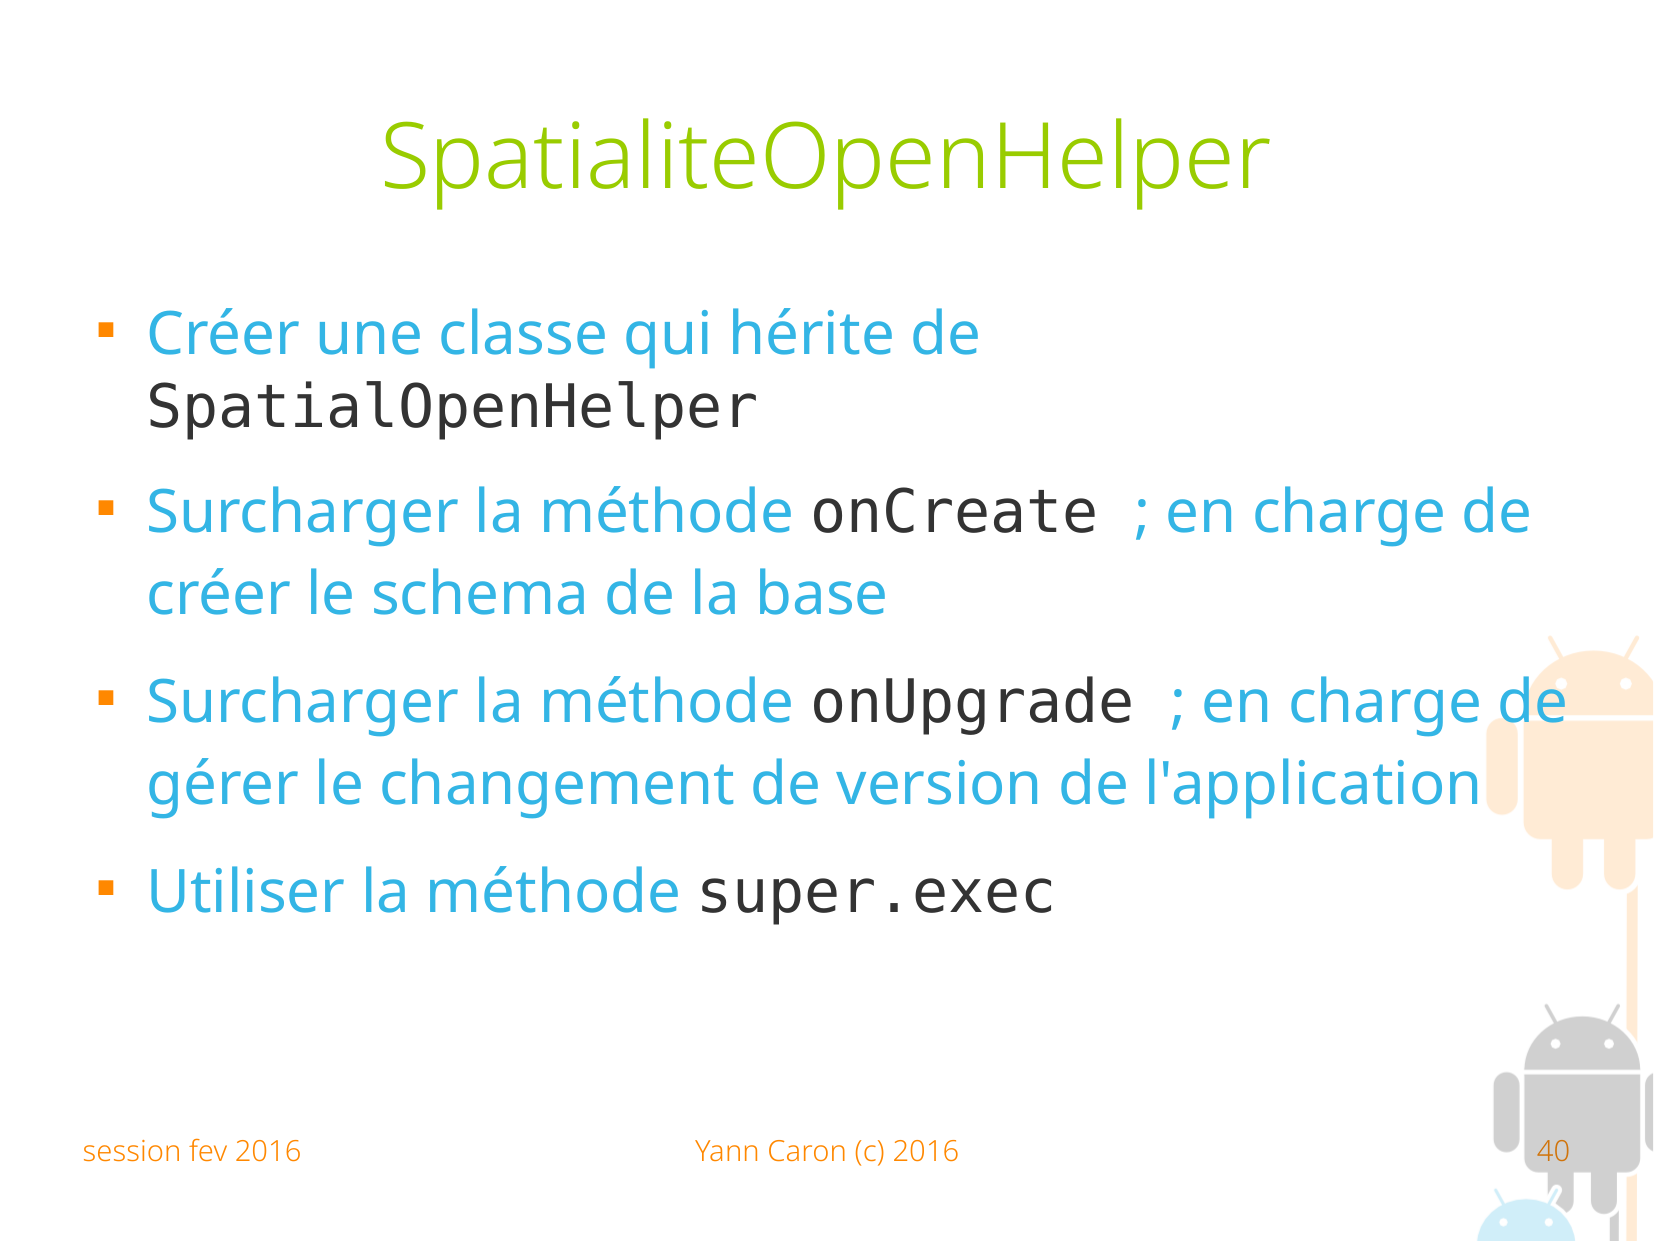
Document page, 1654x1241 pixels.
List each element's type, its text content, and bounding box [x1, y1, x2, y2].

title SpatialiteOpenHelper [82, 49, 1571, 257]
picture [240, 423, 1654, 1241]
list Créer une classe qui hérite de SpatialOpenHelper Surcharger la méthode onCreate ; en charge de créer le schema de la base Surcharger la méthode onUpgrade ; en charge de gérer le changement de version de l'application Utiliser la méthode super.exec [82, 290, 1571, 1010]
